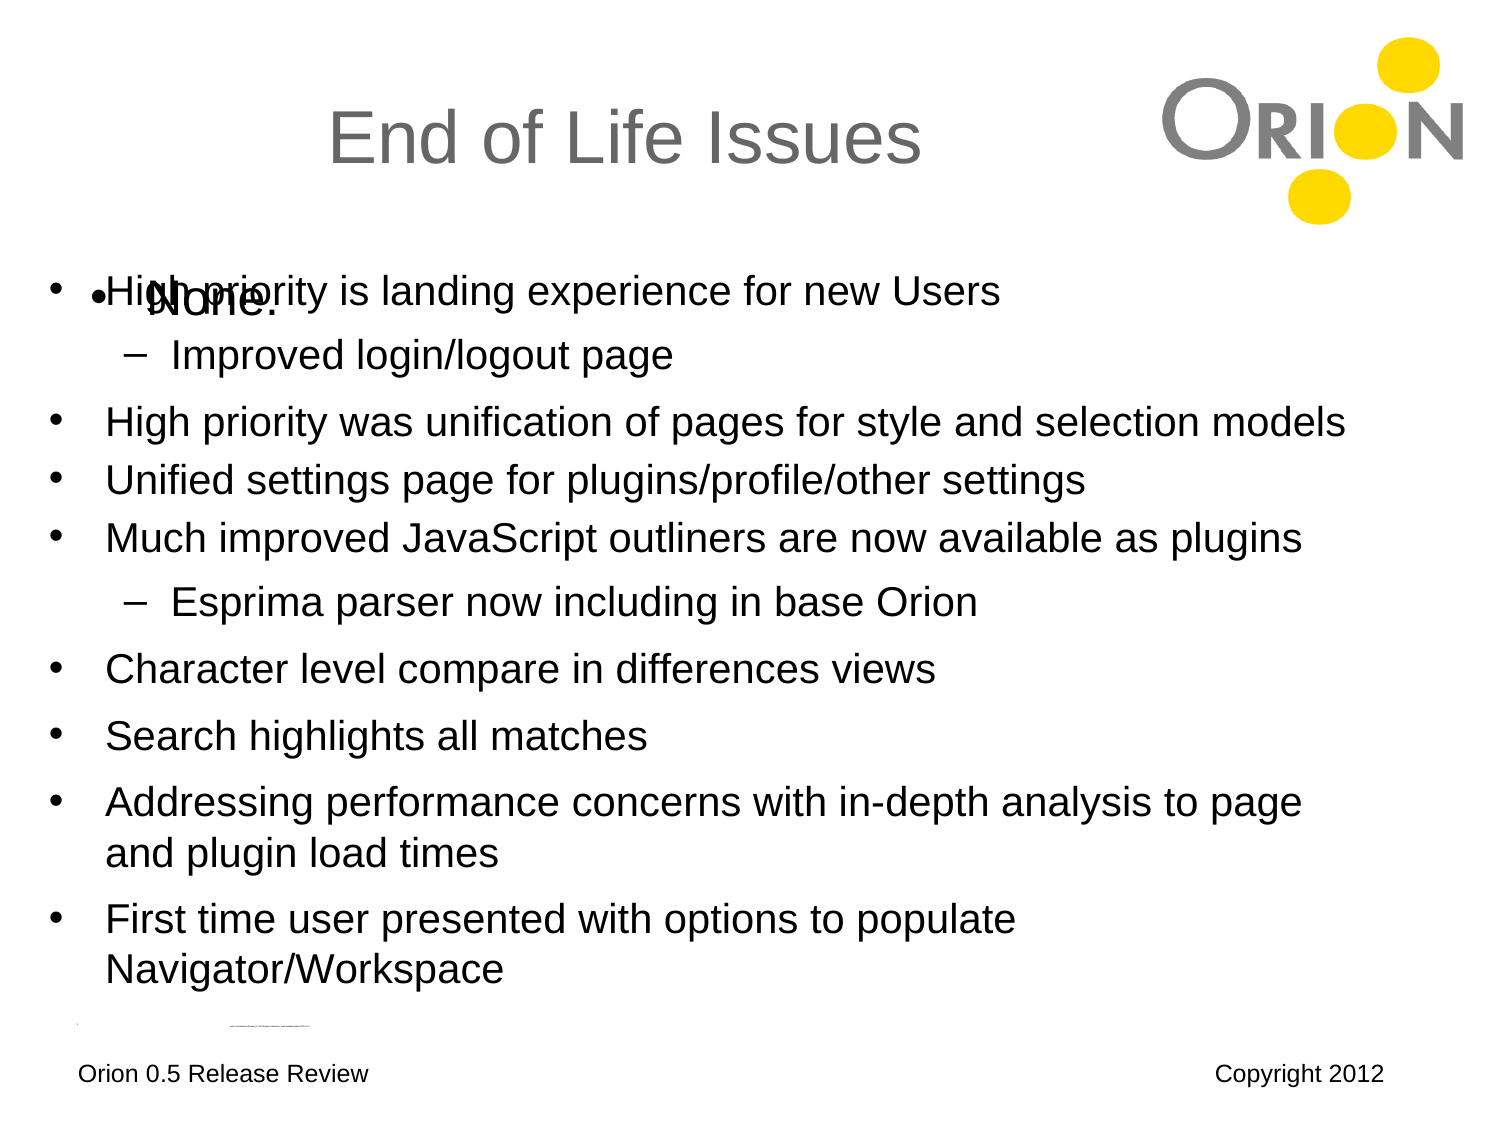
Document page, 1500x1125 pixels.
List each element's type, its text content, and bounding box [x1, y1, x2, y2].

list None. [75, 262, 1426, 1006]
picture [1162, 37, 1463, 225]
title End of Life Issues [74, 45, 1176, 233]
list High priority is landing experience for new Users Improved login/logout page High priority was unification of pages for style and selection models Unified settings page for plugins/profile/other settings Much improved JavaScript outliners are now available as plugins Esprima parser now including in base Orion Character level compare in differences views Search highlights all matches Addressing performance concerns with in-depth analysis to page and plugin load times First time user presented with options to populate Navigator/Workspace [33, 266, 1384, 1091]
